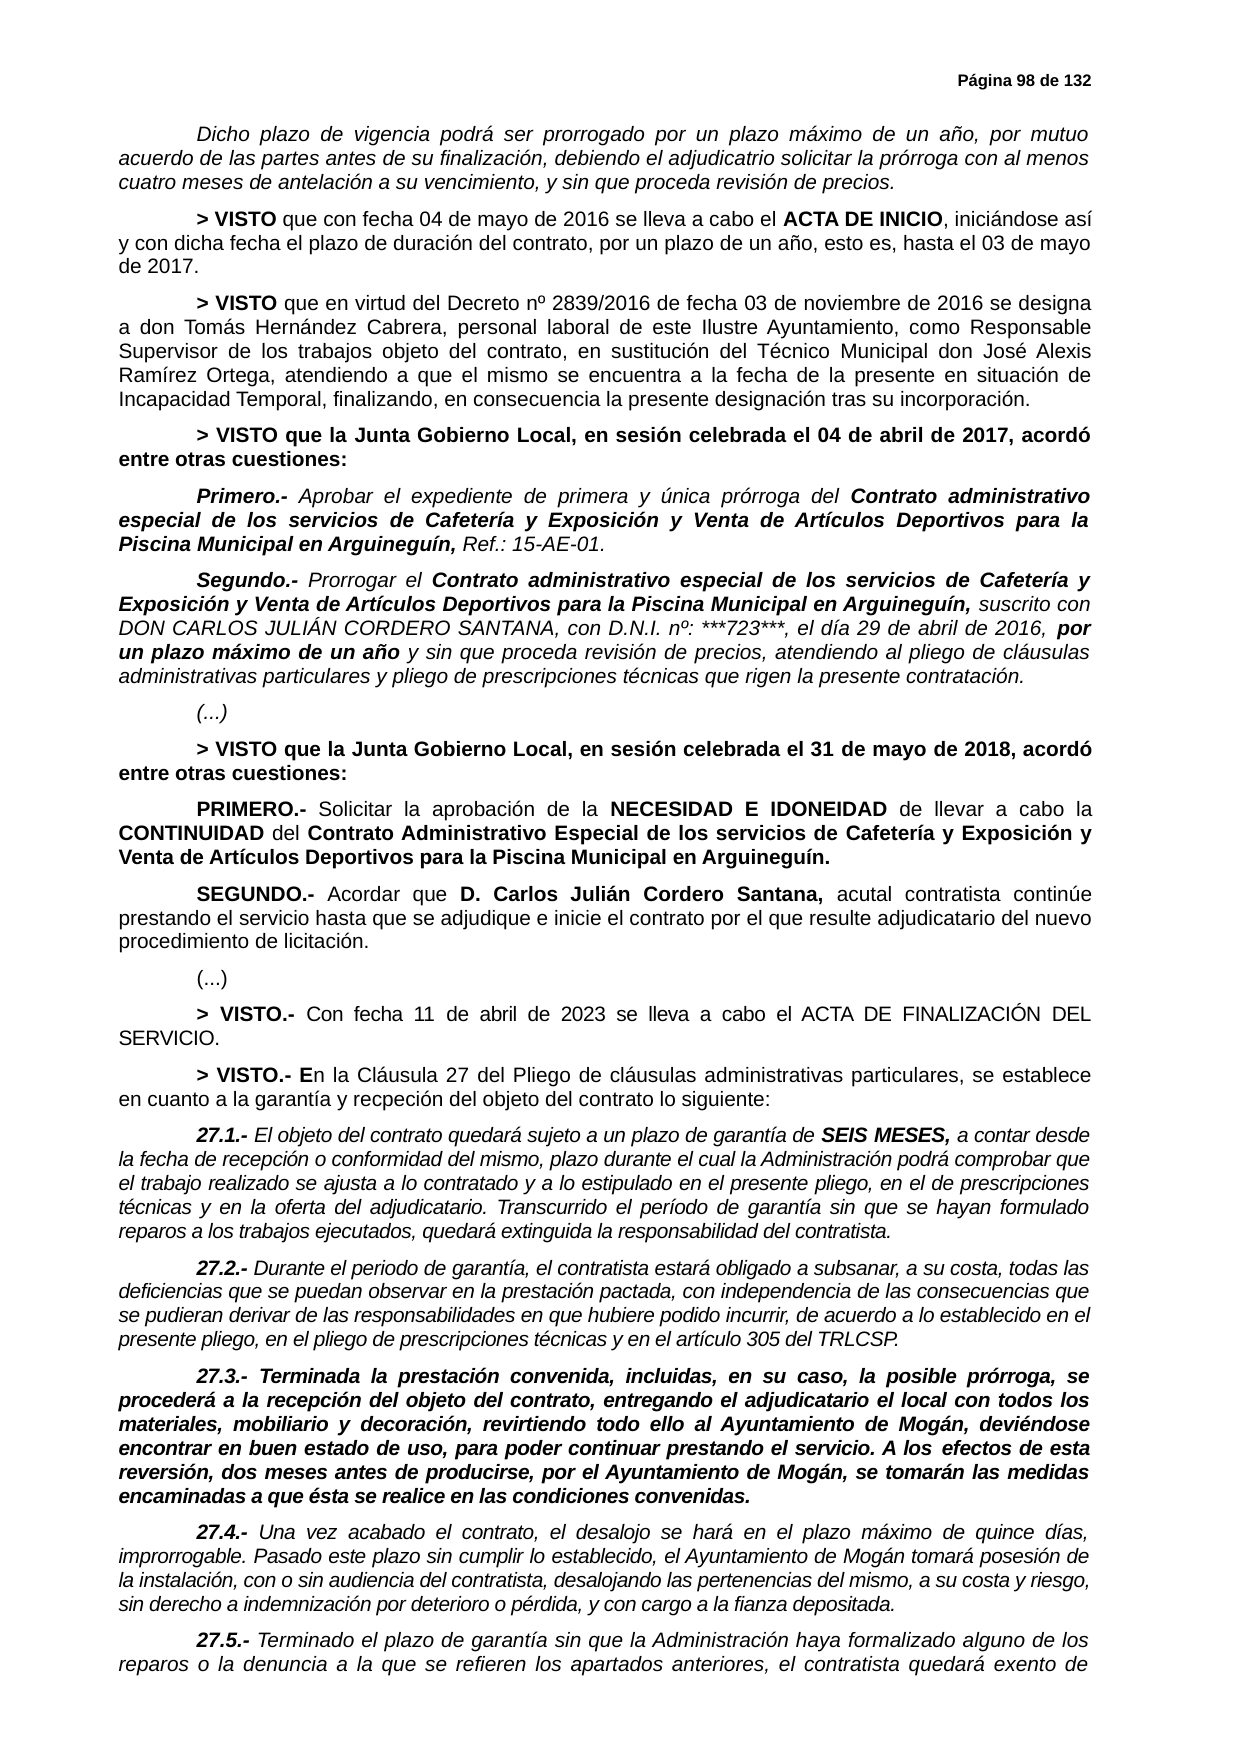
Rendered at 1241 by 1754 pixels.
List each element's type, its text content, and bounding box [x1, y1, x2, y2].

text 27.4.- Una vez acabado el contrato, el desalojo se hará en el plazo máximo de quince días, improrrogable. Pasado este plazo sin cumplir lo establecido, el Ayuntamiento de Mogán tomará posesión de la instalación, con o sin audiencia del contratista, desalojando las pertenencias del mismo, a su costa y riesgo, sin derecho a indemnización por deterioro o pérdida, y con cargo a la fianza depositada. [118, 1520, 1092, 1616]
text > VISTO que la Junta Gobierno Local, en sesión celebrada el 31 de mayo de 2018, acordó entre otras cuestiones: [118, 737, 1092, 784]
text Dicho plazo de vigencia podrá ser prorrogado por un plazo máximo de un año, por mutuo acuerdo de las partes antes de su finalización, debiendo el adjudicatrio solicitar la prórroga con al menos cuatro meses de antelación a su vencimiento, y sin que proceda revisión de precios. [118, 122, 1092, 194]
text (...) [118, 966, 1092, 990]
text > VISTO que la Junta Gobierno Local, en sesión celebrada el 04 de abril de 2017, acordó entre otras cuestiones: [118, 423, 1092, 471]
text Primero.- Aprobar el expediente de primera y única prórroga del Contrato administrativo especial de los servicios de Cafetería y Exposición y Venta de Artículos Deportivos para la Piscina Municipal en Arguineguín, Ref.: 15-AE-01. [118, 483, 1092, 555]
text 27.2.- Durante el periodo de garantía, el contratista estará obligado a subsanar, a su costa, todas las deficiencias que se puedan observar en la prestación pactada, con independencia de las consecuencias que se pudieran derivar de las responsabilidades en que hubiere podido incurrir, de acuerdo a lo establecido en el presente pliego, en el pliego de prescripciones técnicas y en el artículo 305 del TRLCSP. [118, 1255, 1092, 1351]
text 27.3.- Terminada la prestación convenida, incluidas, en su caso, la posible prórroga, se procederá a la recepción del objeto del contrato, entregando el adjudicatario el local con todos los materiales, mobiliario y decoración, revirtiendo todo ello al Ayuntamiento de Mogán, deviéndose encontrar en buen estado de uso, para poder continuar prestando el servicio. A los efectos de esta reversión, dos meses antes de producirse, por el Ayuntamiento de Mogán, se tomarán las medidas encaminadas a que ésta se realice en las condiciones convenidas. [118, 1364, 1092, 1507]
text > VISTO.- En la Cláusula 27 del Pliego de cláusulas administrativas particulares, se establece en cuanto a la garantía y recpeción del objeto del contrato lo siguiente: [118, 1063, 1092, 1111]
text > VISTO que con fecha 04 de mayo de 2016 se lleva a cabo el ACTA DE INICIO, iniciándose así y con dicha fecha el plazo de duración del contrato, por un plazo de un año, esto es, hasta el 03 de mayo de 2017. [118, 206, 1092, 278]
text 27.5.- Terminado el plazo de garantía sin que la Administración haya formalizado alguno de los reparos o la denuncia a la que se refieren los apartados anteriores, el contratista quedará exento de [118, 1628, 1092, 1676]
text > VISTO que en virtud del Decreto nº 2839/2016 de fecha 03 de noviembre de 2016 se designa a don Tomás Hernández Cabrera, personal laboral de este Ilustre Ayuntamiento, como Responsable Supervisor de los trabajos objeto del contrato, en sustitución del Técnico Municipal don José Alexis Ramírez Ortega, atendiendo a que el mismo se encuentra a la fecha de la presente en situación de Incapacidad Temporal, finalizando, en consecuencia la presente designación tras su incorporación. [118, 291, 1092, 411]
text (...) [118, 700, 1092, 724]
text Segundo.- Prorrogar el Contrato administrativo especial de los servicios de Cafetería y Exposición y Venta de Artículos Deportivos para la Piscina Municipal en Arguineguín, suscrito con DON CARLOS JULIÁN CORDERO SANTANA, con D.N.I. nº: ***723***, el día 29 de abril de 2016, por un plazo máximo de un año y sin que proceda revisión de precios, atendiendo al pliego de cláusulas administrativas particulares y pliego de prescripciones técnicas que rigen la presente contratación. [118, 568, 1092, 688]
text > VISTO.- Con fecha 11 de abril de 2023 se lleva a cabo el ACTA DE FINALIZACIÓN DEL SERVICIO. [118, 1002, 1092, 1050]
text SEGUNDO.- Acordar que D. Carlos Julián Cordero Santana, acutal contratista continúe prestando el servicio hasta que se adjudique e inicie el contrato por el que resulte adjudicatario del nuevo procedimiento de licitación. [118, 881, 1092, 953]
text 27.1.- El objeto del contrato quedará sujeto a un plazo de garantía de SEIS MESES, a contar desde la fecha de recepción o conformidad del mismo, plazo durante el cual la Administración podrá comprobar que el trabajo realizado se ajusta a lo contratado y a lo estipulado en el presente pliego, en el de prescripciones técnicas y en la oferta del adjudicatario. Transcurrido el período de garantía sin que se hayan formulado reparos a los trabajos ejecutados, quedará extinguida la responsabilidad del contratista. [118, 1123, 1092, 1243]
text PRIMERO.- Solicitar la aprobación de la NECESIDAD E IDONEIDAD de llevar a cabo la CONTINUIDAD del Contrato Administrativo Especial de los servicios de Cafetería y Exposición y Venta de Artículos Deportivos para la Piscina Municipal en Arguineguín. [118, 797, 1092, 869]
